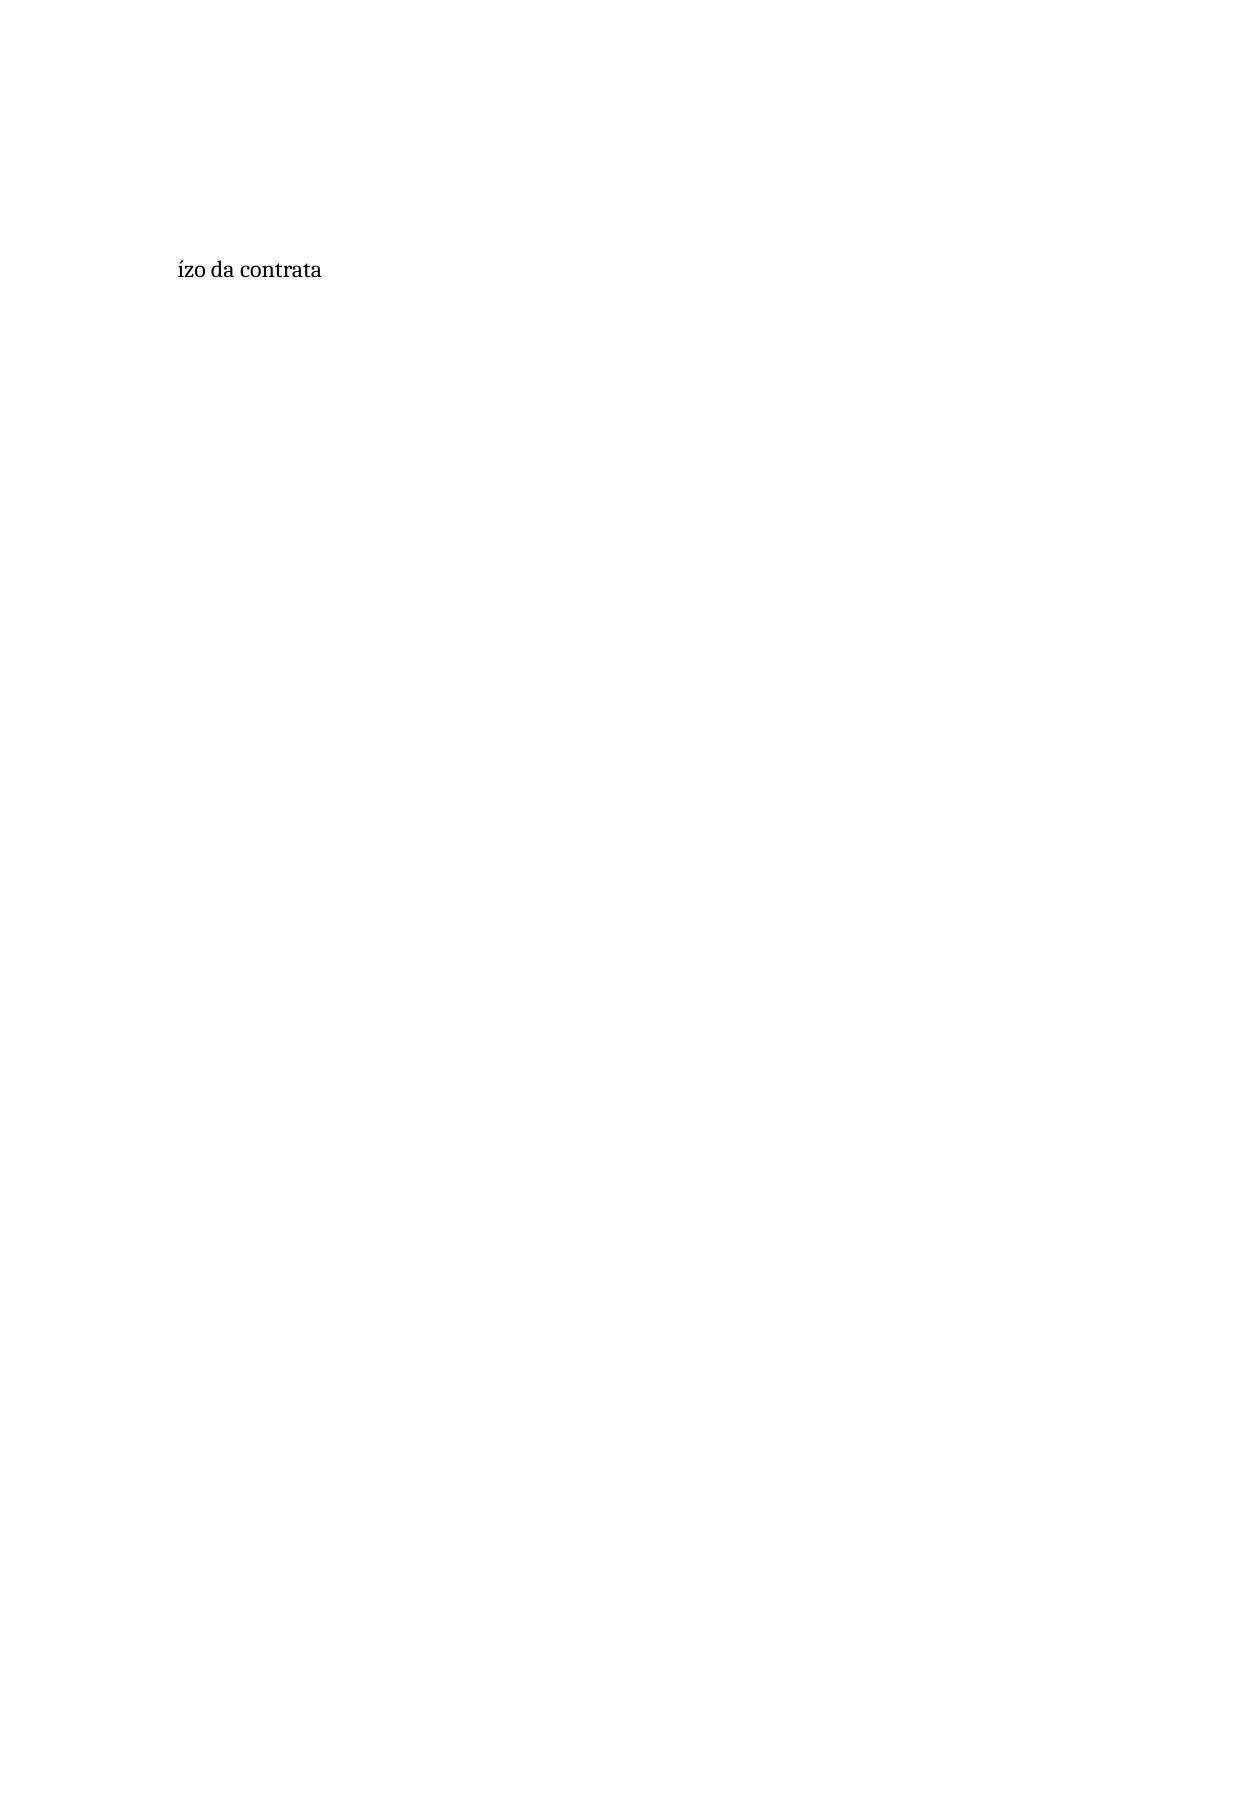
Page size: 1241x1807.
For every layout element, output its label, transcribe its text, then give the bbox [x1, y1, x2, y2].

text ízo da contrata [177, 255, 1068, 283]
